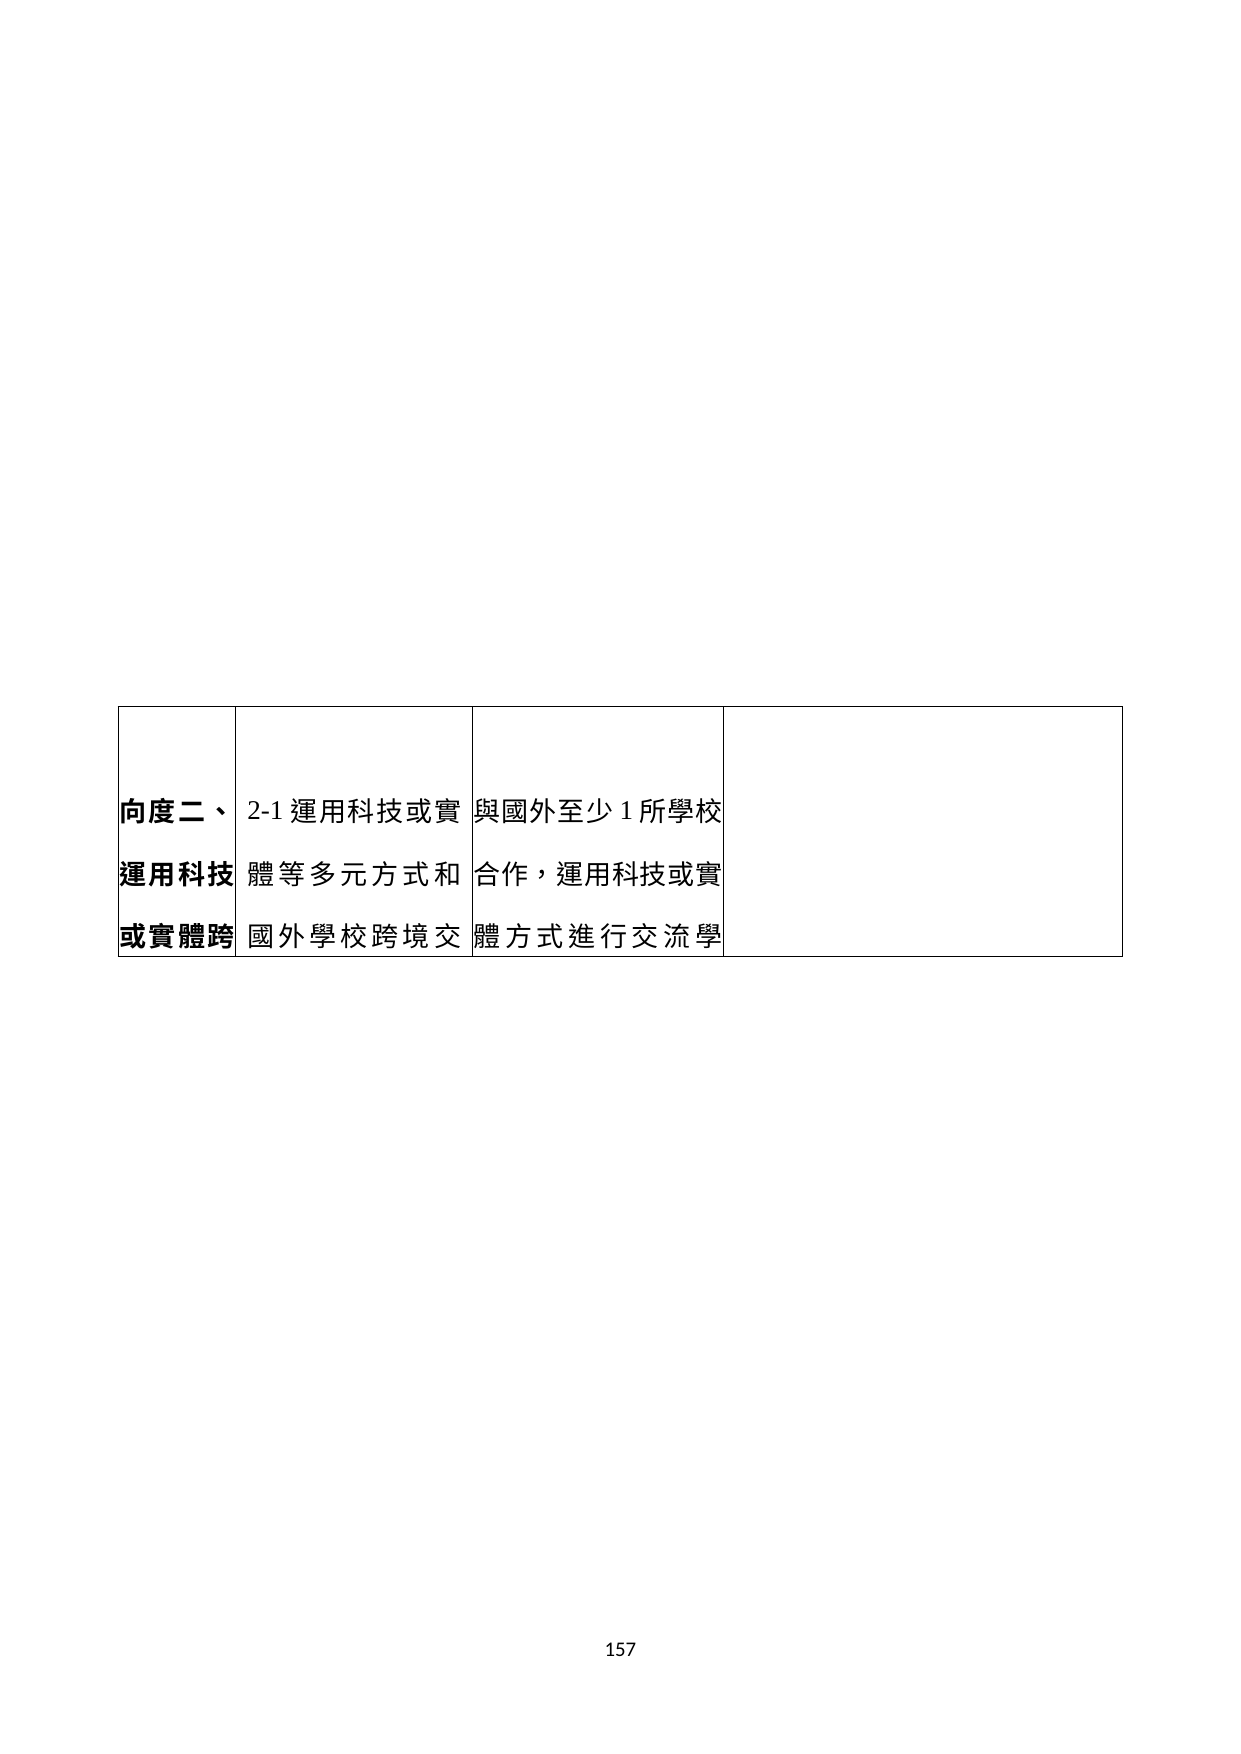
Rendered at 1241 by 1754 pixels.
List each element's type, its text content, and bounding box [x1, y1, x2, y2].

table_cell [724, 707, 1122, 956]
table_cell 2-1運用科技或實體等多元方式和國外學校跨境交 [236, 707, 472, 956]
table_cell 向度二、運用科技或實體跨 [119, 707, 235, 956]
table_cell 與國外至少1所學校合作，運用科技或實體方式進行交流學 [473, 707, 723, 956]
